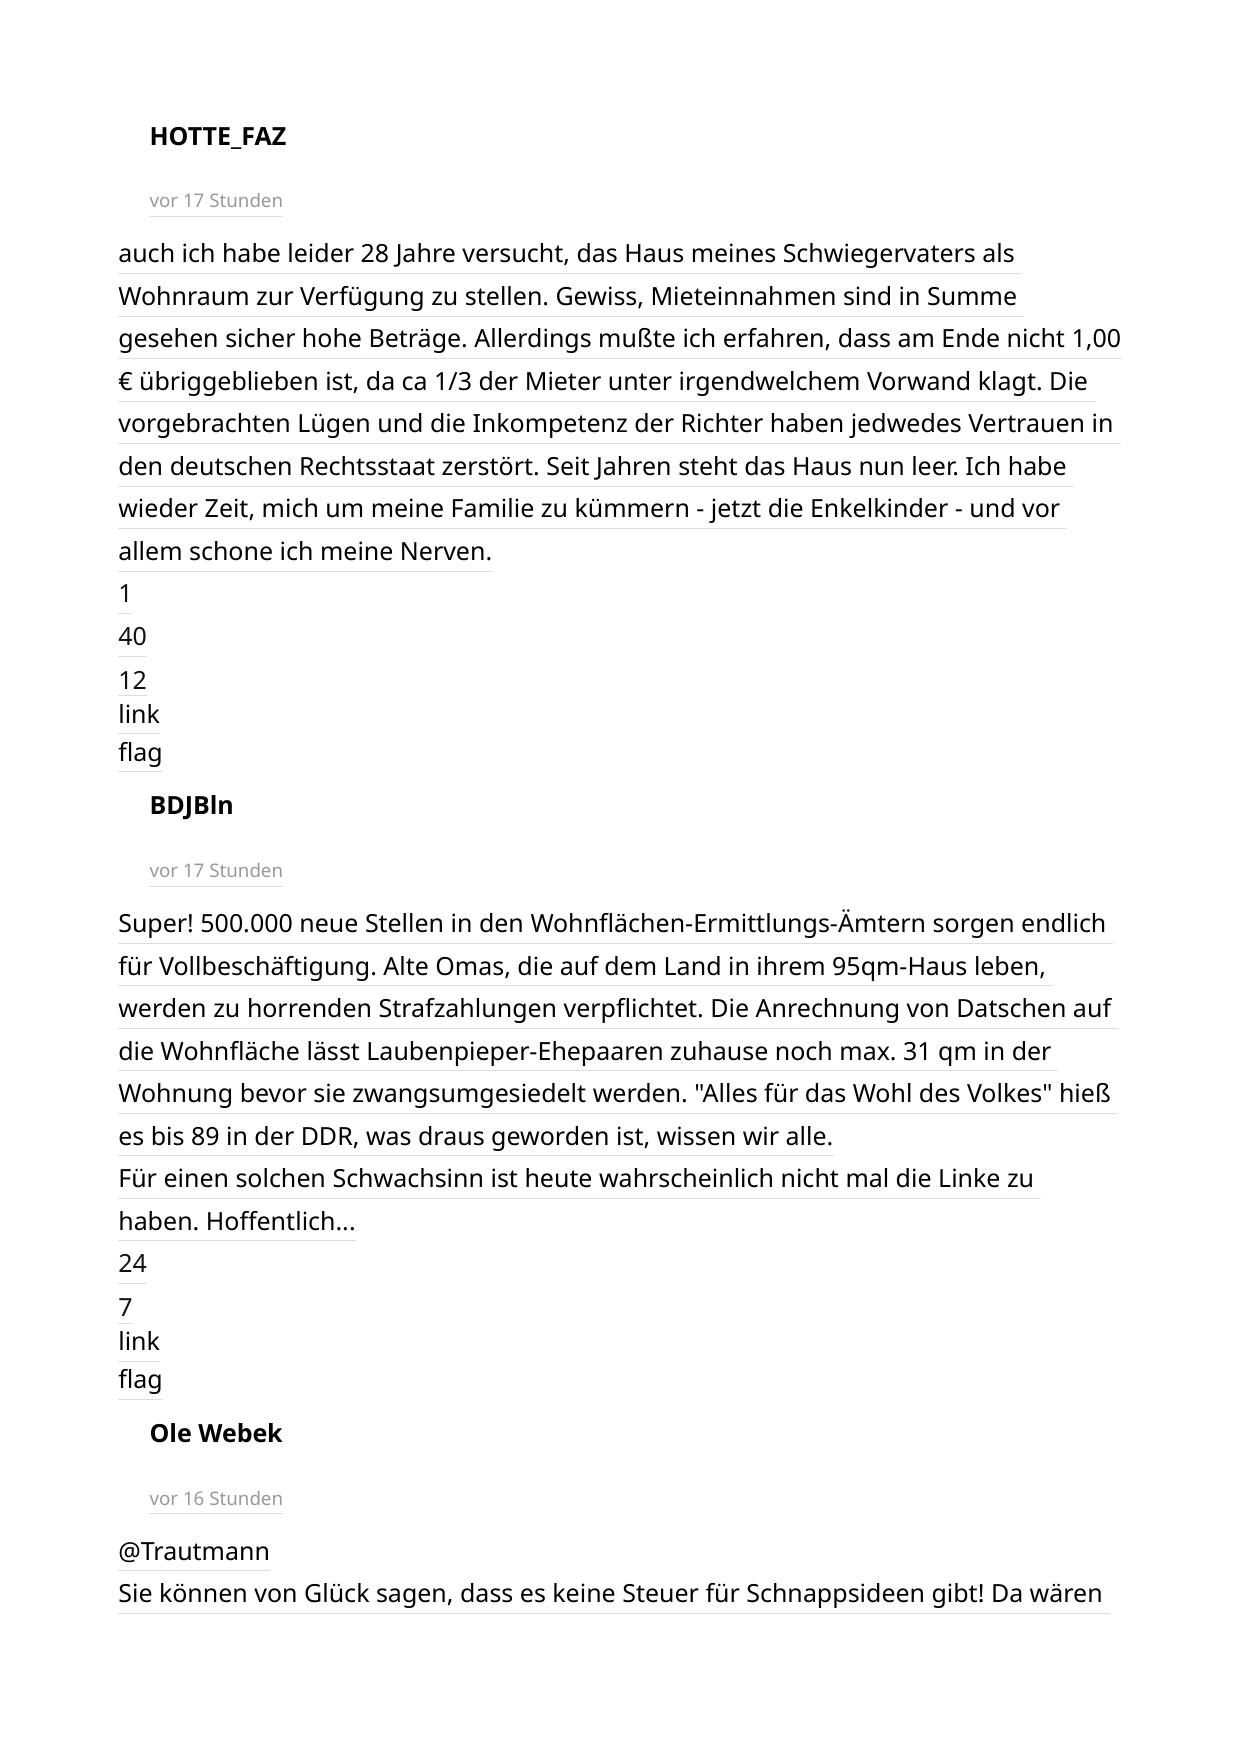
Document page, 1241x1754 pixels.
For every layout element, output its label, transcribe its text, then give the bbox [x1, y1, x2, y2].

text 7 [118, 1288, 1122, 1324]
text 1 [118, 576, 1122, 614]
text € übriggeblieben ist, da ca 1/3 der Mieter unter irgendwelchem Vorwand klagt. Die vorgebrachten Lügen und die Inkompetenz der Richter haben jedwedes Vertrauen in den deutschen Rechtsstaat zerstört. Seit Jahren steht das Haus nun leer. Ich habe wieder Zeit, mich um meine Familie zu kümmern - jetzt die Enkelkinder - und vor allem schone ich meine Nerven. [118, 359, 1122, 572]
text vor 17 Stunden [149, 187, 1117, 217]
text vor 17 Stunden [149, 857, 1117, 887]
text BDJBln [149, 788, 1122, 822]
text HOTTE_FAZ [149, 118, 1122, 152]
text 12 [118, 661, 1122, 696]
text vor 16 Stunden [149, 1485, 1117, 1514]
text link [118, 1324, 1122, 1362]
text flag [118, 734, 1122, 772]
text 24 [118, 1246, 1122, 1284]
text Ole Webek [149, 1415, 1122, 1449]
text 40 [118, 618, 1122, 657]
text Super! 500.000 neue Stellen in den Wohnflächen-Ermittlungs-Ämtern sorgen endlich für Vollbeschäftigung. Alte Omas, die auf dem Land in ihrem 95qm-Haus leben, werden zu horrenden Strafzahlungen verpflichtet. Die Anrechnung von Datschen auf die Wohnfläche lässt Laubenpieper-Ehepaaren zuhause noch max. 31 qm in der Wohnung bevor sie zwangsumgesiedelt werden. "Alles für das Wohl des Volkes" hieß es bis 89 in der DDR, was draus geworden ist, wissen wir alle. Für einen solchen Schwachsinn ist heute wahrscheinlich nicht mal die Linke zu haben. Hoffentlich... [118, 906, 1122, 1241]
text @Trautmann Sie können von Glück sagen, dass es keine Steuer für Schnappsideen gibt! Da wären [118, 1533, 1122, 1614]
text auch ich habe leider 28 Jahre versucht, das Haus meines Schwiegervaters als Wohnraum zur Verfügung zu stellen. Gewiss, Mieteinnahmen sind in Summe gesehen sicher hohe Beträge. Allerdings mußte ich erfahren, dass am Ende nicht 1,00 [118, 236, 1122, 358]
text flag [118, 1362, 1122, 1400]
text link [118, 696, 1122, 734]
